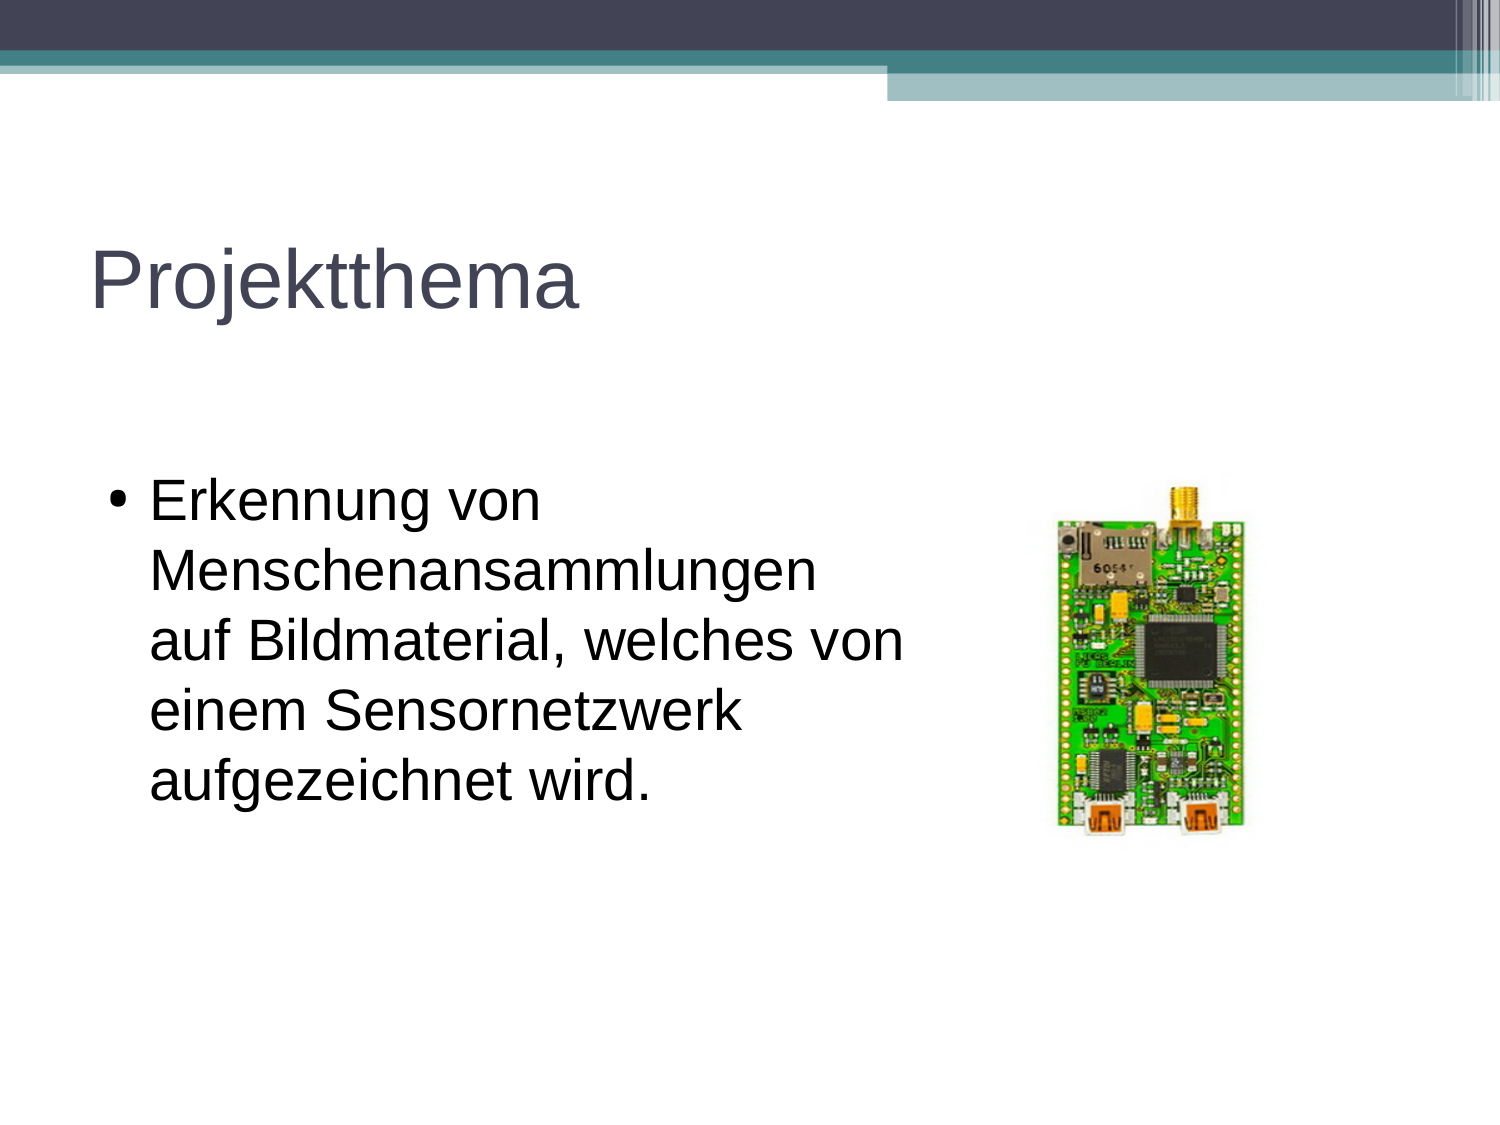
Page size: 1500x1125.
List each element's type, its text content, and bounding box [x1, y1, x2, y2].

title Projektthema [75, 167, 1426, 383]
list Erkennung von Menschenansammlungen auf Bildmaterial, welches von einem Sensornetzwerk aufgezeichnet wird. [75, 369, 922, 1022]
picture [1027, 472, 1277, 851]
